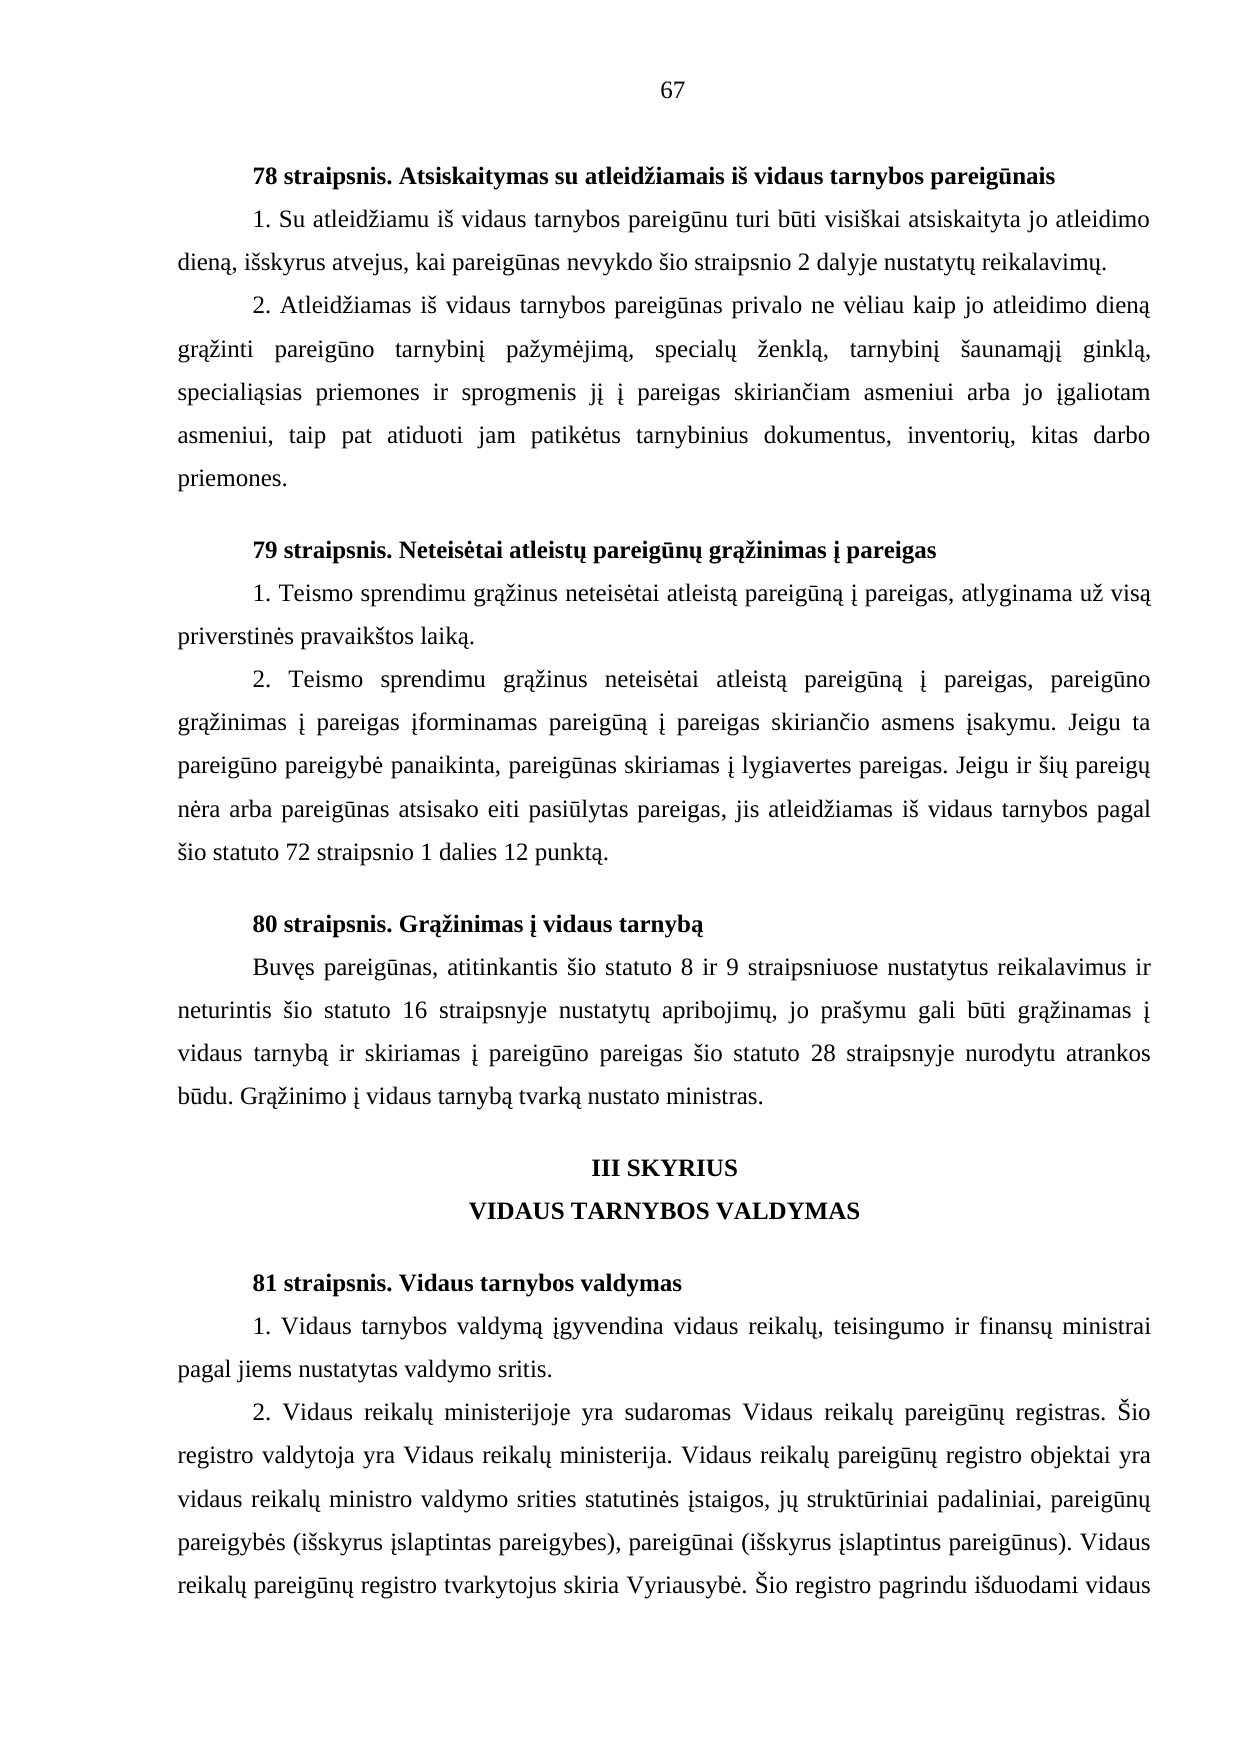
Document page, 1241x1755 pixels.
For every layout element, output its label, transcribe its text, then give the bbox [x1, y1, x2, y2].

text 81 straipsnis. Vidaus tarnybos valdymas [177, 1268, 1152, 1297]
text 1. Vidaus tarnybos valdymą įgyvendina vidaus reikalų, teisingumo ir finansų ministrai pagal jiems nustatytas valdymo sritis. [177, 1311, 1152, 1383]
text 2. Atleidžiamas iš vidaus tarnybos pareigūnas privalo ne vėliau kaip jo atleidimo dieną grąžinti pareigūno tarnybinį pažymėjimą, specialų ženklą, tarnybinį šaunamąjį ginklą, specialiąsias priemones ir sprogmenis jį į pareigas skiriančiam asmeniui arba jo įgaliotam asmeniui, taip pat atiduoti jam patikėtus tarnybinius dokumentus, inventorių, kitas darbo priemones. [177, 291, 1152, 492]
text 2. Teismo sprendimu grąžinus neteisėtai atleistą pareigūną į pareigas, pareigūno grąžinimas į pareigas įforminamas pareigūną į pareigas skiriančio asmens įsakymu. Jeigu ta pareigūno pareigybė panaikinta, pareigūnas skiriamas į lygiavertes pareigas. Jeigu ir šių pareigų nėra arba pareigūnas atsisako eiti pasiūlytas pareigas, jis atleidžiamas iš vidaus tarnybos pagal šio statuto 72 straipsnio 1 dalies 12 punktą. [177, 664, 1152, 866]
text 1. Su atleidžiamu iš vidaus tarnybos pareigūnu turi būti visiškai atsiskaityta jo atleidimo dieną, išskyrus atvejus, kai pareigūnas nevykdo šio straipsnio 2 dalyje nustatytų reikalavimų. [177, 204, 1152, 276]
text 79 straipsnis. Neteisėtai atleistų pareigūnų grąžinimas į pareigas [177, 535, 1152, 564]
text 80 straipsnis. Grąžinimas į vidaus tarnybą [177, 909, 1152, 937]
text Buvęs pareigūnas, atitinkantis šio statuto 8 ir 9 straipsniuose nustatytus reikalavimus ir neturintis šio statuto 16 straipsnyje nustatytų apribojimų, jo prašymu gali būti grąžinamas į vidaus tarnybą ir skiriamas į pareigūno pareigas šio statuto 28 straipsnyje nurodytu atrankos būdu. Grąžinimo į vidaus tarnybą tvarką nustato ministras. [177, 952, 1152, 1110]
text 2. Vidaus reikalų ministerijoje yra sudaromas Vidaus reikalų pareigūnų registras. Šio registro valdytoja yra Vidaus reikalų ministerija. Vidaus reikalų pareigūnų registro objektai yra vidaus reikalų ministro valdymo srities statutinės įstaigos, jų struktūriniai padaliniai, pareigūnų pareigybės (išskyrus įslaptintas pareigybes), pareigūnai (išskyrus įslaptintus pareigūnus). Vidaus reikalų pareigūnų registro tvarkytojus skiria Vyriausybė. Šio registro pagrindu išduodami vidaus [177, 1397, 1152, 1599]
text VIDAUS TARNYBOS VALDYMAS [177, 1196, 1152, 1225]
text 1. Teismo sprendimu grąžinus neteisėtai atleistą pareigūną į pareigas, atlyginama už visą priverstinės pravaikštos laiką. [177, 578, 1152, 650]
text III SKYRIUS [177, 1153, 1152, 1182]
text 78 straipsnis. Atsiskaitymas su atleidžiamais iš vidaus tarnybos pareigūnais [177, 161, 1152, 190]
